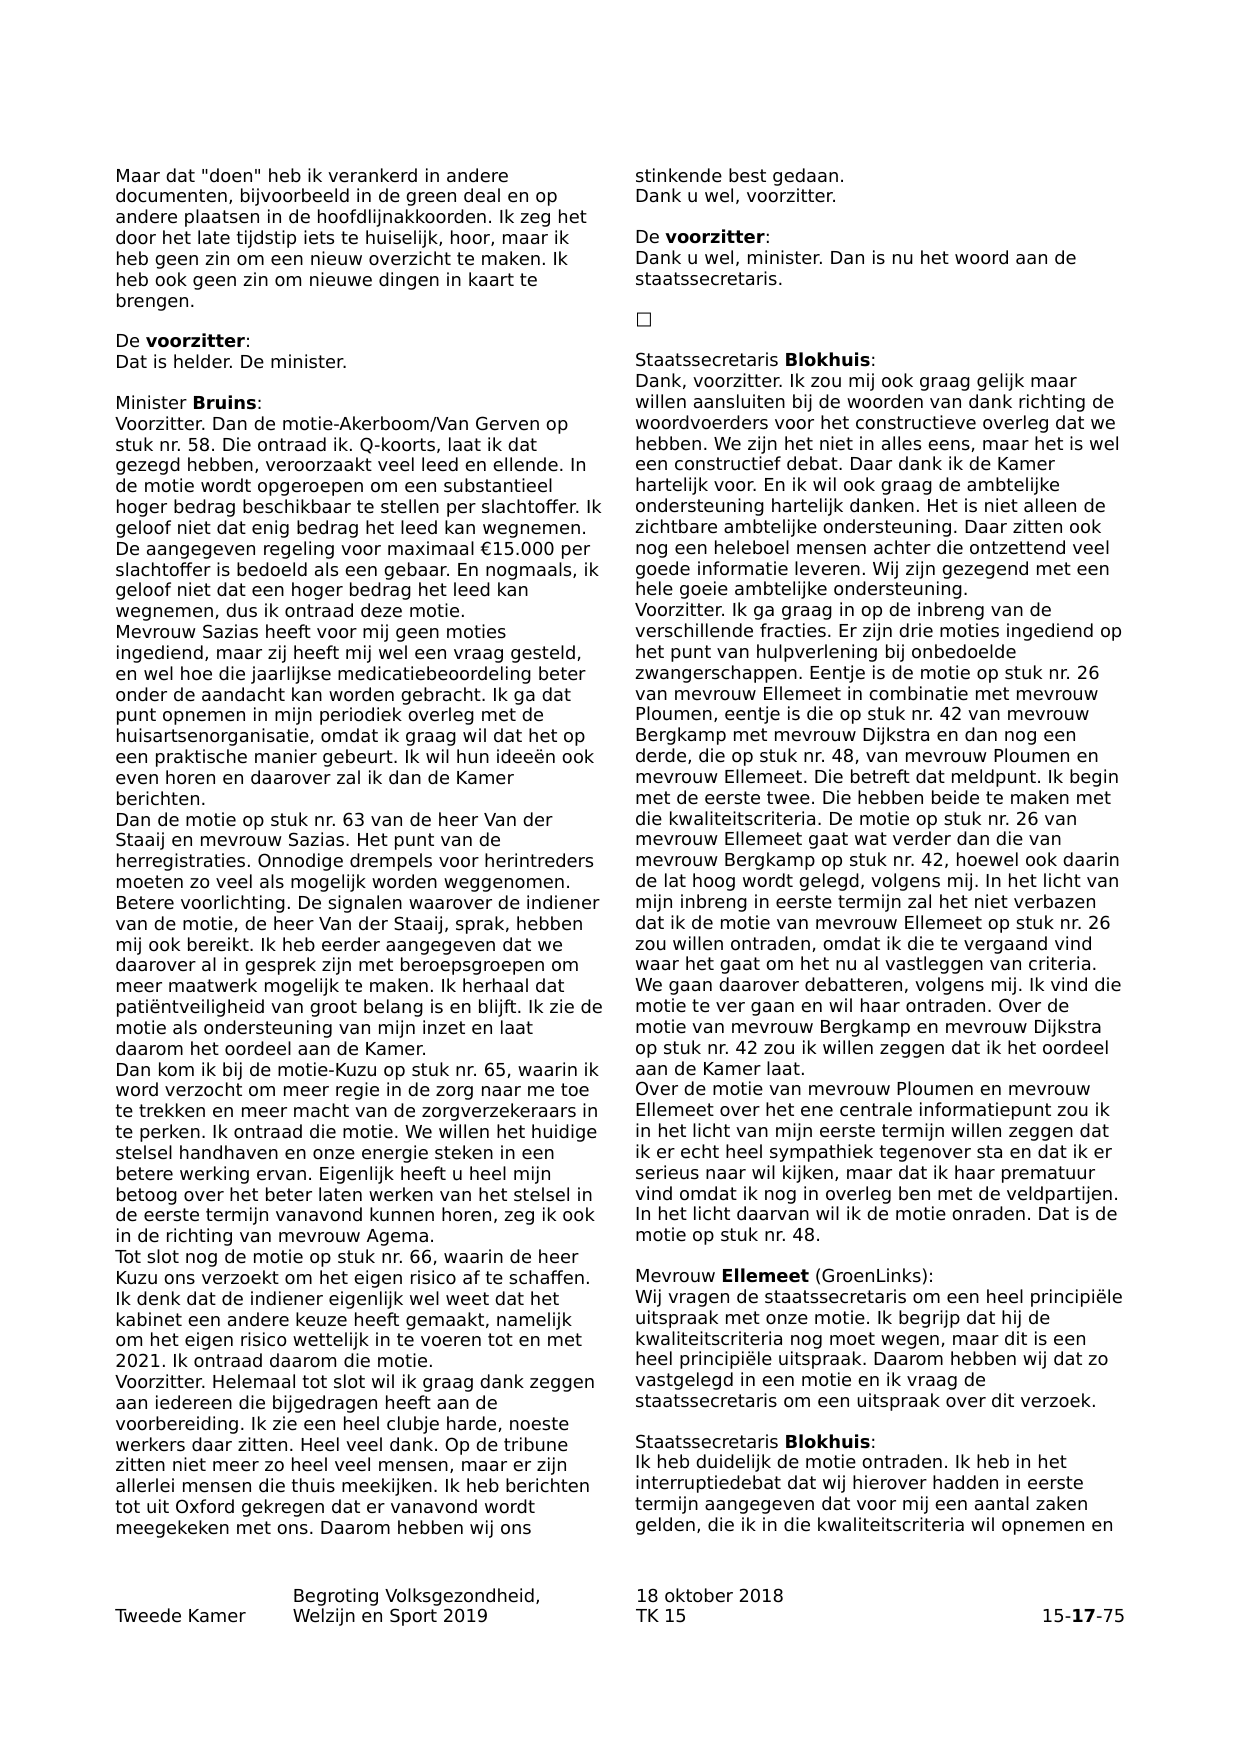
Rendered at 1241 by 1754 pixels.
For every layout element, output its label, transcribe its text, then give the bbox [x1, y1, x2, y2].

text Voorzitter. Ik ga graag in op de inbreng van de verschillende fracties. Er zijn drie moties ingediend op het punt van hulpverlening bij onbedoelde zwangerschappen. Eentje is de motie op stuk nr. 26 van mevrouw Ellemeet in combinatie met mevrouw Ploumen, eentje is die op stuk nr. 42 van mevrouw Bergkamp met mevrouw Dijkstra en dan nog een derde, die op stuk nr. 48, van mevrouw Ploumen en mevrouw Ellemeet. Die betreft dat meldpunt. Ik begin met de eerste twee. Die hebben beide te maken met die kwaliteitscriteria. De motie op stuk nr. 26 van mevrouw Ellemeet gaat wat verder dan die van mevrouw Bergkamp op stuk nr. 42, hoewel ook daarin de lat hoog wordt gelegd, volgens mij. In het licht van mijn inbreng in eerste termijn zal het niet verbazen dat ik de motie van mevrouw Ellemeet op stuk nr. 26 zou willen ontraden, omdat ik die te vergaand vind waar het gaat om het nu al vastleggen van criteria. We gaan daarover debatteren, volgens mij. Ik vind die motie te ver gaan en wil haar ontraden. Over de motie van mevrouw Bergkamp en mevrouw Dijkstra op stuk nr. 42 zou ik willen zeggen dat ik het oordeel aan de Kamer laat. [635, 600, 1125, 1079]
text stinkende best gedaan. [635, 165, 1125, 186]
text De voorzitter: [115, 331, 605, 352]
text Dan de motie op stuk nr. 63 van de heer Van der Staaij en mevrouw Sazias. Het punt van de herregistraties. Onnodige drempels voor herintreders moeten zo veel als mogelijk worden weggenomen. Betere voorlichting. De signalen waarover de indiener van de motie, de heer Van der Staaij, sprak, hebben mij ook bereikt. Ik heb eerder aangegeven dat we daarover al in gesprek zijn met beroepsgroepen om meer maatwerk mogelijk te maken. Ik herhaal dat patiëntveiligheid van groot belang is en blijft. Ik zie de motie als ondersteuning van mijn inzet en laat daarom het oordeel aan de Kamer. [115, 809, 605, 1059]
text Ik heb duidelijk de motie ontraden. Ik heb in het interruptiedebat dat wij hierover hadden in eerste termijn aangegeven dat voor mij een aantal zaken gelden, die ik in die kwaliteitscriteria wil opnemen en [635, 1452, 1125, 1536]
text Wij vragen de staatssecretaris om een heel principiële uitspraak met onze motie. Ik begrijp dat hij de kwaliteitscriteria nog moet wegen, maar dit is een heel principiële uitspraak. Daarom hebben wij dat zo vastgelegd in een motie en ik vraag de staatssecretaris om een uitspraak over dit verzoek. [635, 1287, 1125, 1412]
text Minister Bruins: [115, 393, 605, 413]
text Tot slot nog de motie op stuk nr. 66, waarin de heer Kuzu ons verzoekt om het eigen risico af te schaffen. Ik denk dat de indiener eigenlijk wel weet dat het kabinet een andere keuze heeft gemaakt, namelijk om het eigen risico wettelijk in te voeren tot en met 2021. Ik ontraad daarom die motie. [115, 1247, 605, 1372]
text Mevrouw Ellemeet (GroenLinks): [635, 1266, 1125, 1287]
text Dank, voorzitter. Ik zou mij ook graag gelijk maar willen aansluiten bij de woorden van dank richting de woordvoerders voor het constructieve overleg dat we hebben. We zijn het niet in alles eens, maar het is wel een constructief debat. Daar dank ik de Kamer hartelijk voor. En ik wil ook graag de ambtelijke ondersteuning hartelijk danken. Het is niet alleen de zichtbare ambtelijke ondersteuning. Daar zitten ook nog een heleboel mensen achter die ontzettend veel goede informatie leveren. Wij zijn gezegend met een hele goeie ambtelijke ondersteuning. [635, 371, 1125, 600]
text Voorzitter. Dan de motie-Akerboom/Van Gerven op stuk nr. 58. Die ontraad ik. Q-koorts, laat ik dat gezegd hebben, veroorzaakt veel leed en ellende. In de motie wordt opgeroepen om een substantieel hoger bedrag beschikbaar te stellen per slachtoffer. Ik geloof niet dat enig bedrag het leed kan wegnemen. De aangegeven regeling voor maximaal €15.000 per slachtoffer is bedoeld als een gebaar. En nogmaals, ik geloof niet dat een hoger bedrag het leed kan wegnemen, dus ik ontraad deze motie. [115, 413, 605, 622]
text Mevrouw Sazias heeft voor mij geen moties ingediend, maar zij heeft mij wel een vraag gesteld, en wel hoe die jaarlijkse medicatiebeoordeling beter onder de aandacht kan worden gebracht. Ik ga dat punt opnemen in mijn periodiek overleg met de huisartsenorganisatie, omdat ik graag wil dat het op een praktische manier gebeurt. Ik wil hun ideeën ook even horen en daarover zal ik dan de Kamer berichten. [115, 622, 605, 809]
text Dat is helder. De minister. [115, 352, 605, 373]
text Voorzitter. Helemaal tot slot wil ik graag dank zeggen aan iedereen die bijgedragen heeft aan de voorbereiding. Ik zie een heel clubje harde, noeste werkers daar zitten. Heel veel dank. Op de tribune zitten niet meer zo heel veel mensen, maar er zijn allerlei mensen die thuis meekijken. Ik heb berichten tot uit Oxford gekregen dat er vanavond wordt meegekeken met ons. Daarom hebben wij ons [115, 1372, 605, 1538]
text De voorzitter: [635, 227, 1125, 248]
text Dank u wel, minister. Dan is nu het woord aan de staatssecretaris. [635, 248, 1125, 289]
text Dank u wel, voorzitter. [635, 186, 1125, 207]
text Dan kom ik bij de motie-Kuzu op stuk nr. 65, waarin ik word verzocht om meer regie in de zorg naar me toe te trekken en meer macht van de zorgverzekeraars in te perken. Ik ontraad die motie. We willen het huidige stelsel handhaven en onze energie steken in een betere werking ervan. Eigenlijk heeft u heel mijn betoog over het beter laten werken van het stelsel in de eerste termijn vanavond kunnen horen, zeg ik ook in de richting van mevrouw Agema. [115, 1059, 605, 1247]
text ⬜ [635, 309, 1125, 330]
text Maar dat "doen" heb ik verankerd in andere documenten, bijvoorbeeld in de green deal en op andere plaatsen in de hoofdlijnakkoorden. Ik zeg het door het late tijdstip iets te huiselijk, hoor, maar ik heb geen zin om een nieuw overzicht te maken. Ik heb ook geen zin om nieuwe dingen in kaart te brengen. [115, 165, 605, 311]
text Staatssecretaris Blokhuis: [635, 350, 1125, 371]
text Staatssecretaris Blokhuis: [635, 1432, 1125, 1452]
text Over de motie van mevrouw Ploumen en mevrouw Ellemeet over het ene centrale informatiepunt zou ik in het licht van mijn eerste termijn willen zeggen dat ik er echt heel sympathiek tegenover sta en dat ik er serieus naar wil kijken, maar dat ik haar prematuur vind omdat ik nog in overleg ben met de veldpartijen. In het licht daarvan wil ik de motie onraden. Dat is de motie op stuk nr. 48. [635, 1079, 1125, 1246]
